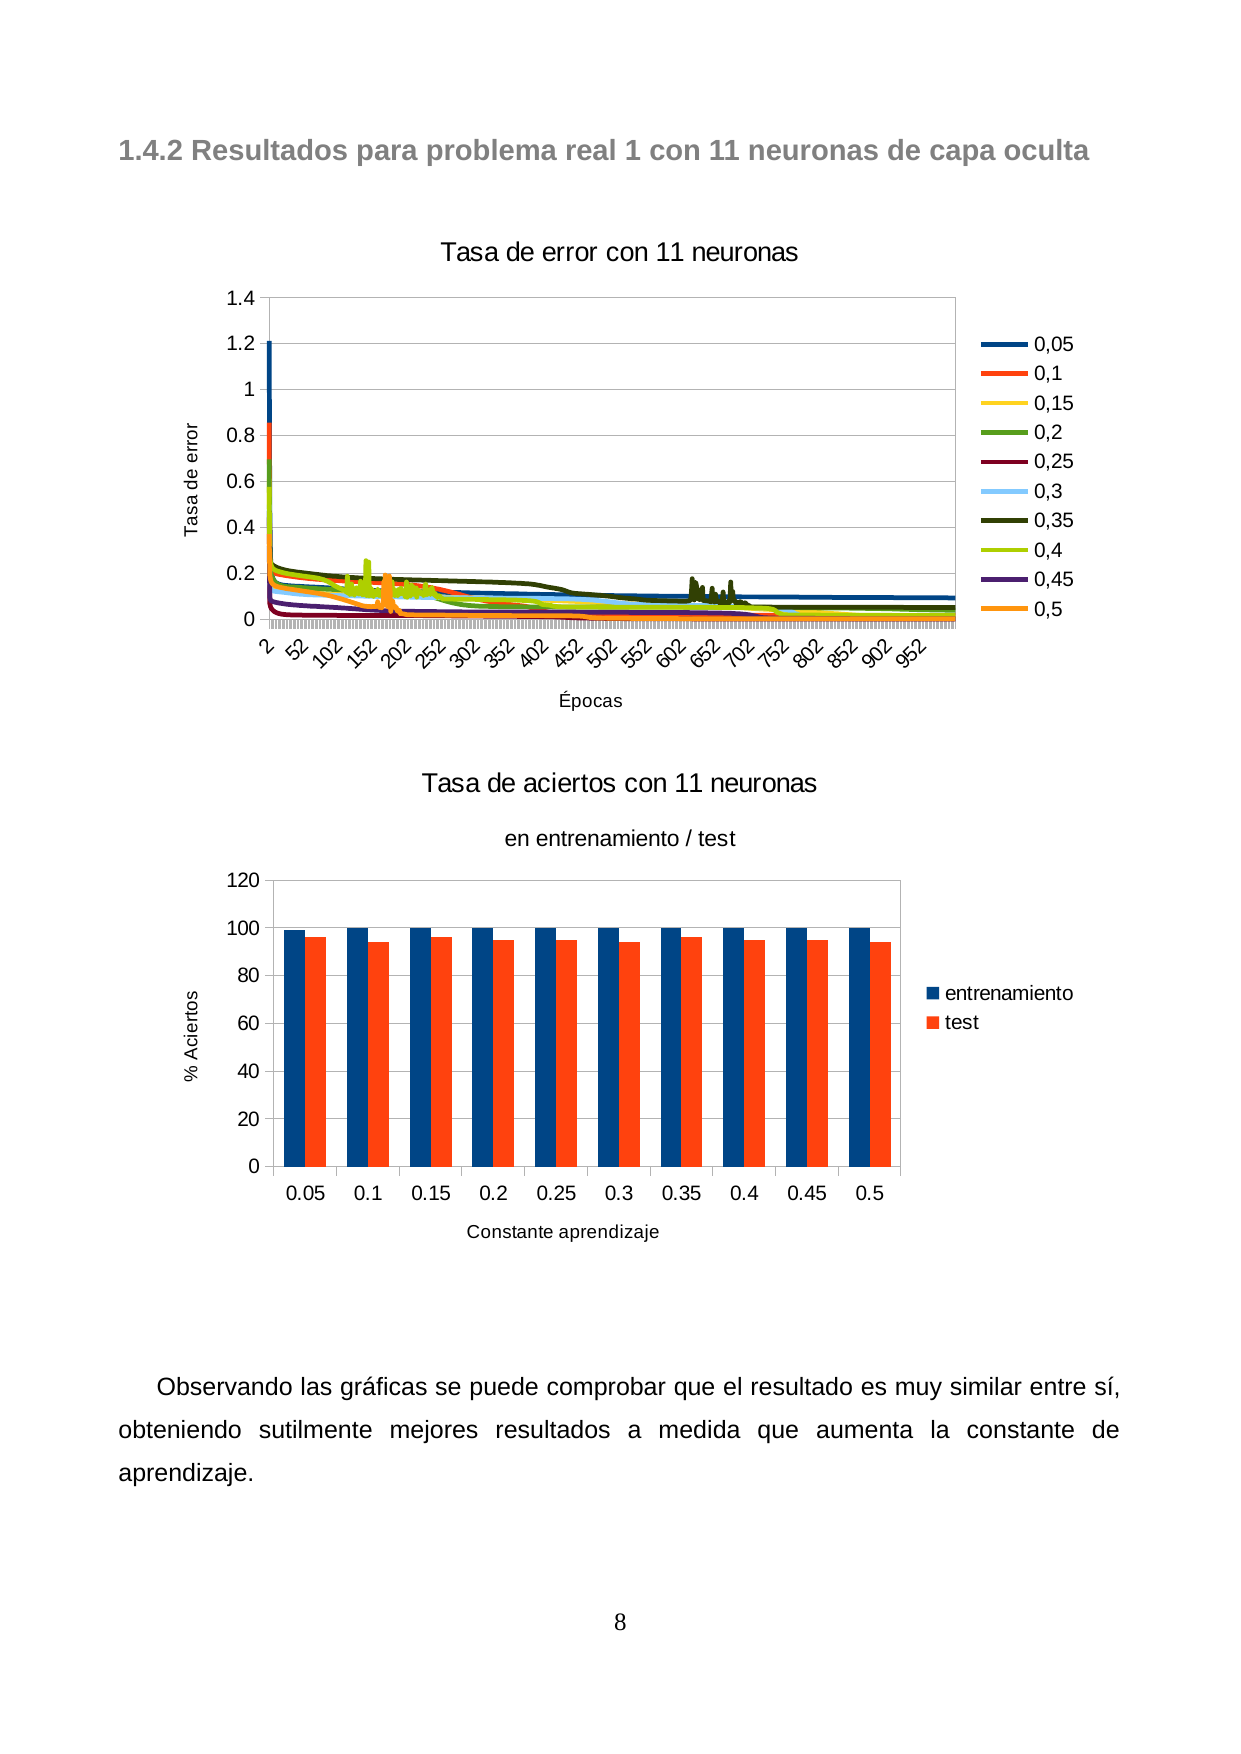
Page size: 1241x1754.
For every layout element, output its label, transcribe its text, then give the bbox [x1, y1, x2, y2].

subtitle 1.4.2 Resultados para problema real 1 con 11 neuronas de capa oculta [118, 133, 1122, 166]
text Observando las gráficas se puede comprobar que el resultado es muy similar entre sí, obteniendo sutilmente mejores resultados a medida que aumenta la constante de aprendizaje. [118, 1372, 1122, 1487]
